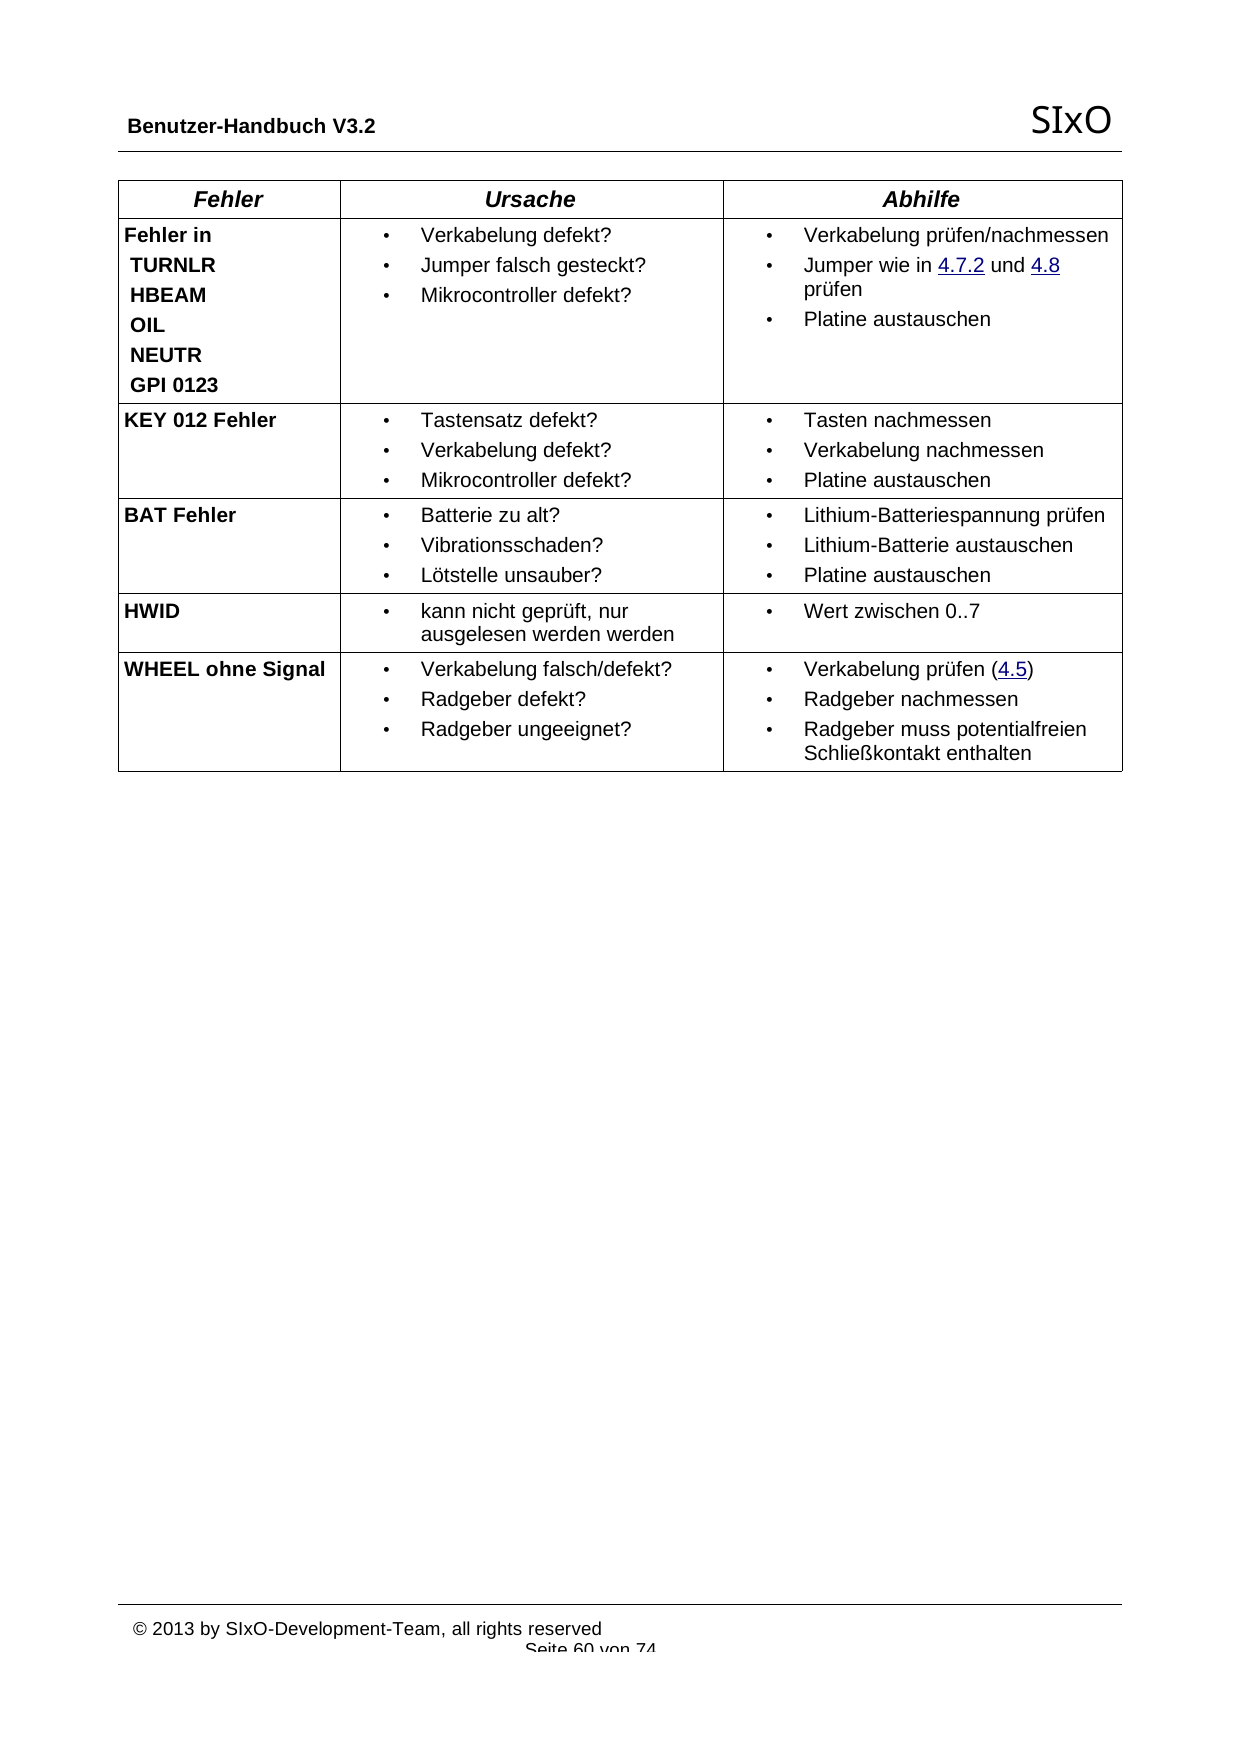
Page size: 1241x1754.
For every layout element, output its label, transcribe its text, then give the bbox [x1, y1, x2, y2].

table_cell Tastensatz defekt? Verkabelung defekt? Mikrocontroller defekt? [341, 404, 723, 498]
table_cell Verkabelung prüfen/nachmessen Jumper wie in 4.7.2 und 4.8 prüfen Platine austauschen [724, 219, 1122, 403]
table_cell Batterie zu alt? Vibrationsschaden? Lötstelle unsauber? [341, 499, 723, 593]
table_cell Verkabelung falsch/defekt? Radgeber defekt? Radgeber ungeeignet? [341, 653, 723, 771]
table_header Fehler [119, 181, 340, 218]
table_cell Verkabelung prüfen (4.5) Radgeber nachmessen Radgeber muss potentialfreien Schließkontakt enthalten [724, 653, 1122, 771]
table_cell kann nicht geprüft, nur ausgelesen werden werden [341, 594, 723, 652]
table_cell KEY 012 Fehler [119, 404, 340, 498]
table_cell WHEEL ohne Signal [119, 653, 340, 771]
table_cell HWID [119, 594, 340, 652]
table_header Ursache [341, 181, 723, 218]
table_cell Tasten nachmessen Verkabelung nachmessen Platine austauschen [724, 404, 1122, 498]
table_header Abhilfe [724, 181, 1122, 218]
table_cell Wert zwischen 0..7 [724, 594, 1122, 652]
table_cell Fehler in TURNLR HBEAM OIL NEUTR GPI 0123 [119, 219, 340, 403]
table_cell Verkabelung defekt? Jumper falsch gesteckt? Mikrocontroller defekt? [341, 219, 723, 403]
table_cell BAT Fehler [119, 499, 340, 593]
table_cell Lithium-Batteriespannung prüfen Lithium-Batterie austauschen Platine austauschen [724, 499, 1122, 593]
